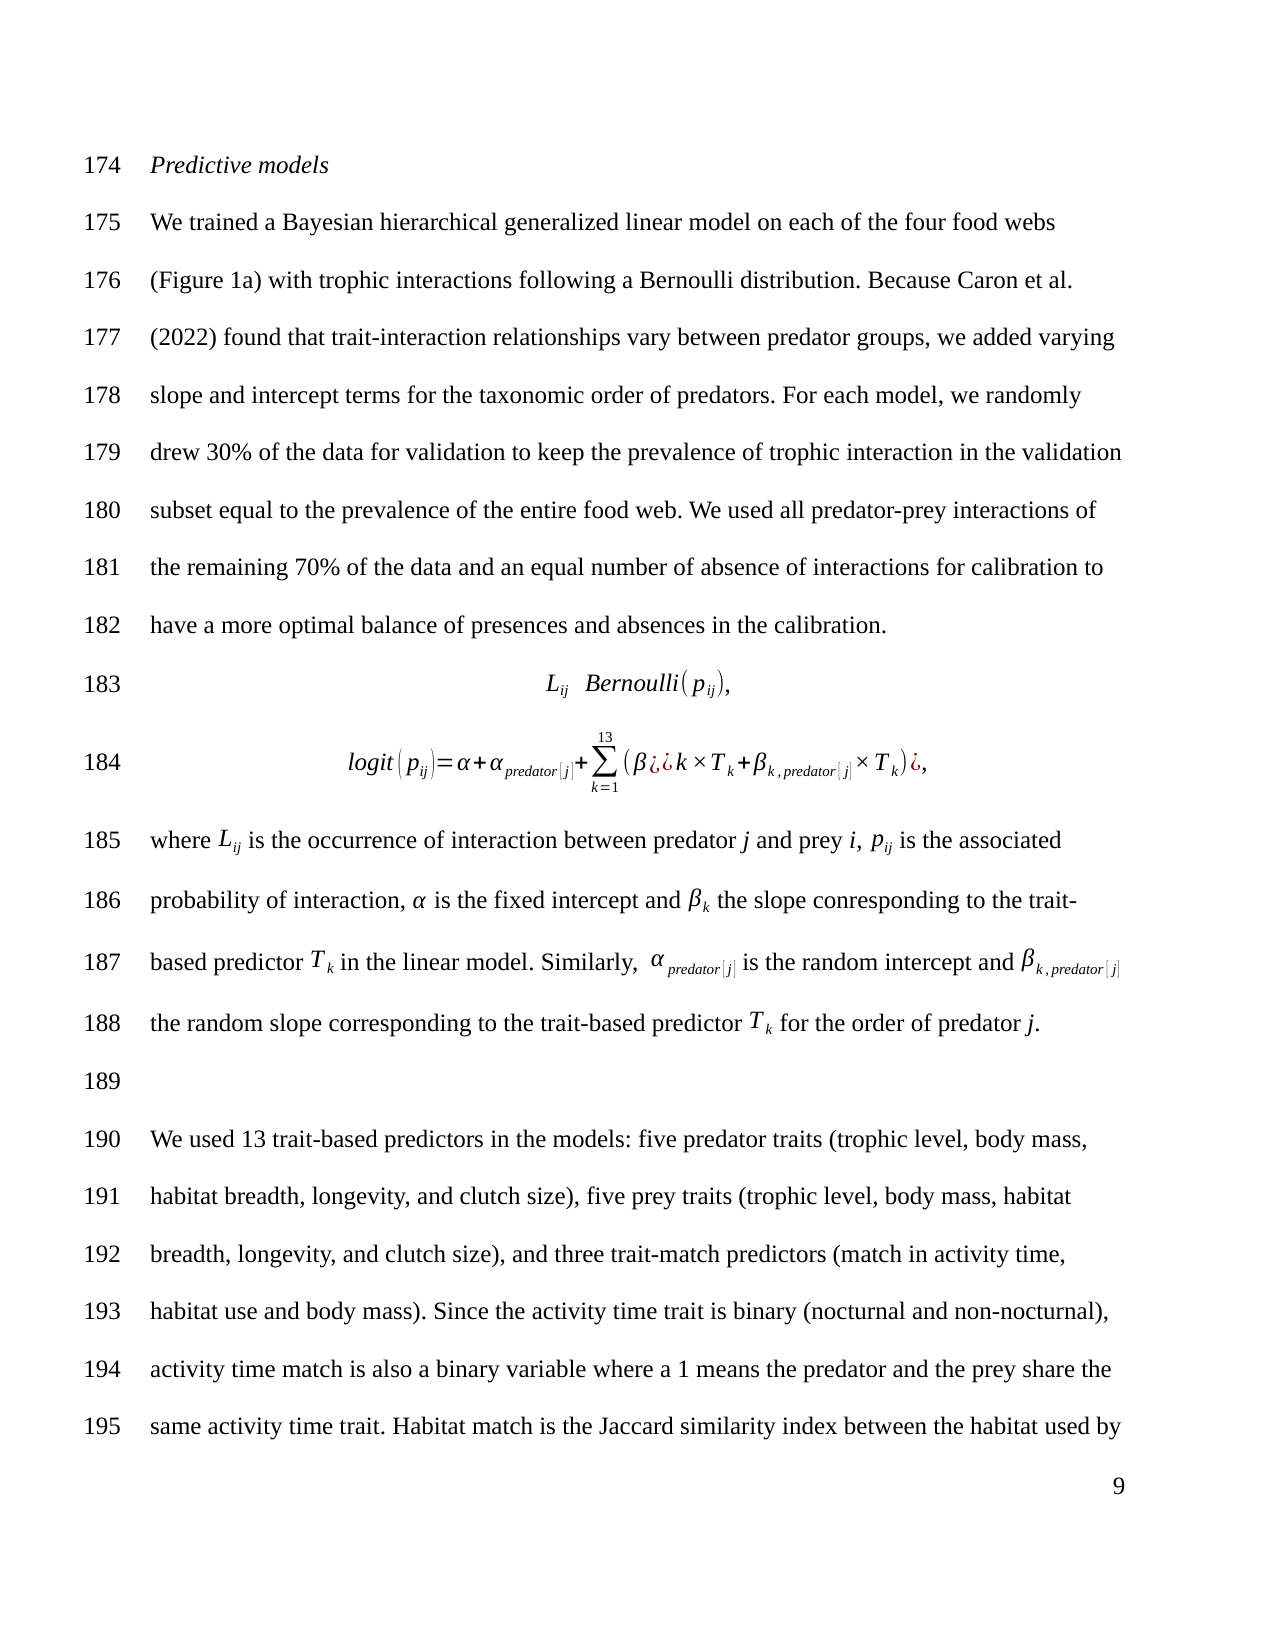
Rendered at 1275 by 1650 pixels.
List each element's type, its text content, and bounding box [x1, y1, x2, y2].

text Predictive models [150, 150, 1125, 179]
text , [150, 667, 1125, 699]
text We trained a Bayesian hierarchical generalized linear model on each of the four food webs (Figure 1a) with trophic interactions following a Bernoulli distribution. Because Caron et al. (2022) found that trait-interaction relationships vary between predator groups, we added varying slope and intercept terms for the taxonomic order of predators. For each model, we randomly drew 30% of the data for validation to keep the prevalence of trophic interaction in the validation subset equal to the prevalence of the entire food web. We used all predator-prey interactions of the remaining 70% of the data and an equal number of absence of interactions for calibration to have a more optimal balance of presences and absences in the calibration. [150, 207, 1125, 639]
text , [150, 728, 1125, 796]
text We used 13 trait-based predictors in the models: five predator traits (trophic level, body mass, habitat breadth, longevity, and clutch size), five prey traits (trophic level, body mass, habitat breadth, longevity, and clutch size), and three trait-match predictors (match in activity time, habitat use and body mass). Since the activity time trait is binary (nocturnal and non-nocturnal), activity time match is also a binary variable where a 1 means the predator and the prey share the same activity time trait. Habitat match is the Jaccard similarity index between the habitat used by [150, 1124, 1125, 1440]
text where is the occurrence of interaction between predator j and prey i, is the associated probability of interaction, is the fixed intercept and the slope conresponding to the trait-based predictor in the linear model. Similarly, is the random intercept and the random slope corresponding to the trait-based predictor for the order of predator j. [150, 824, 1125, 1038]
